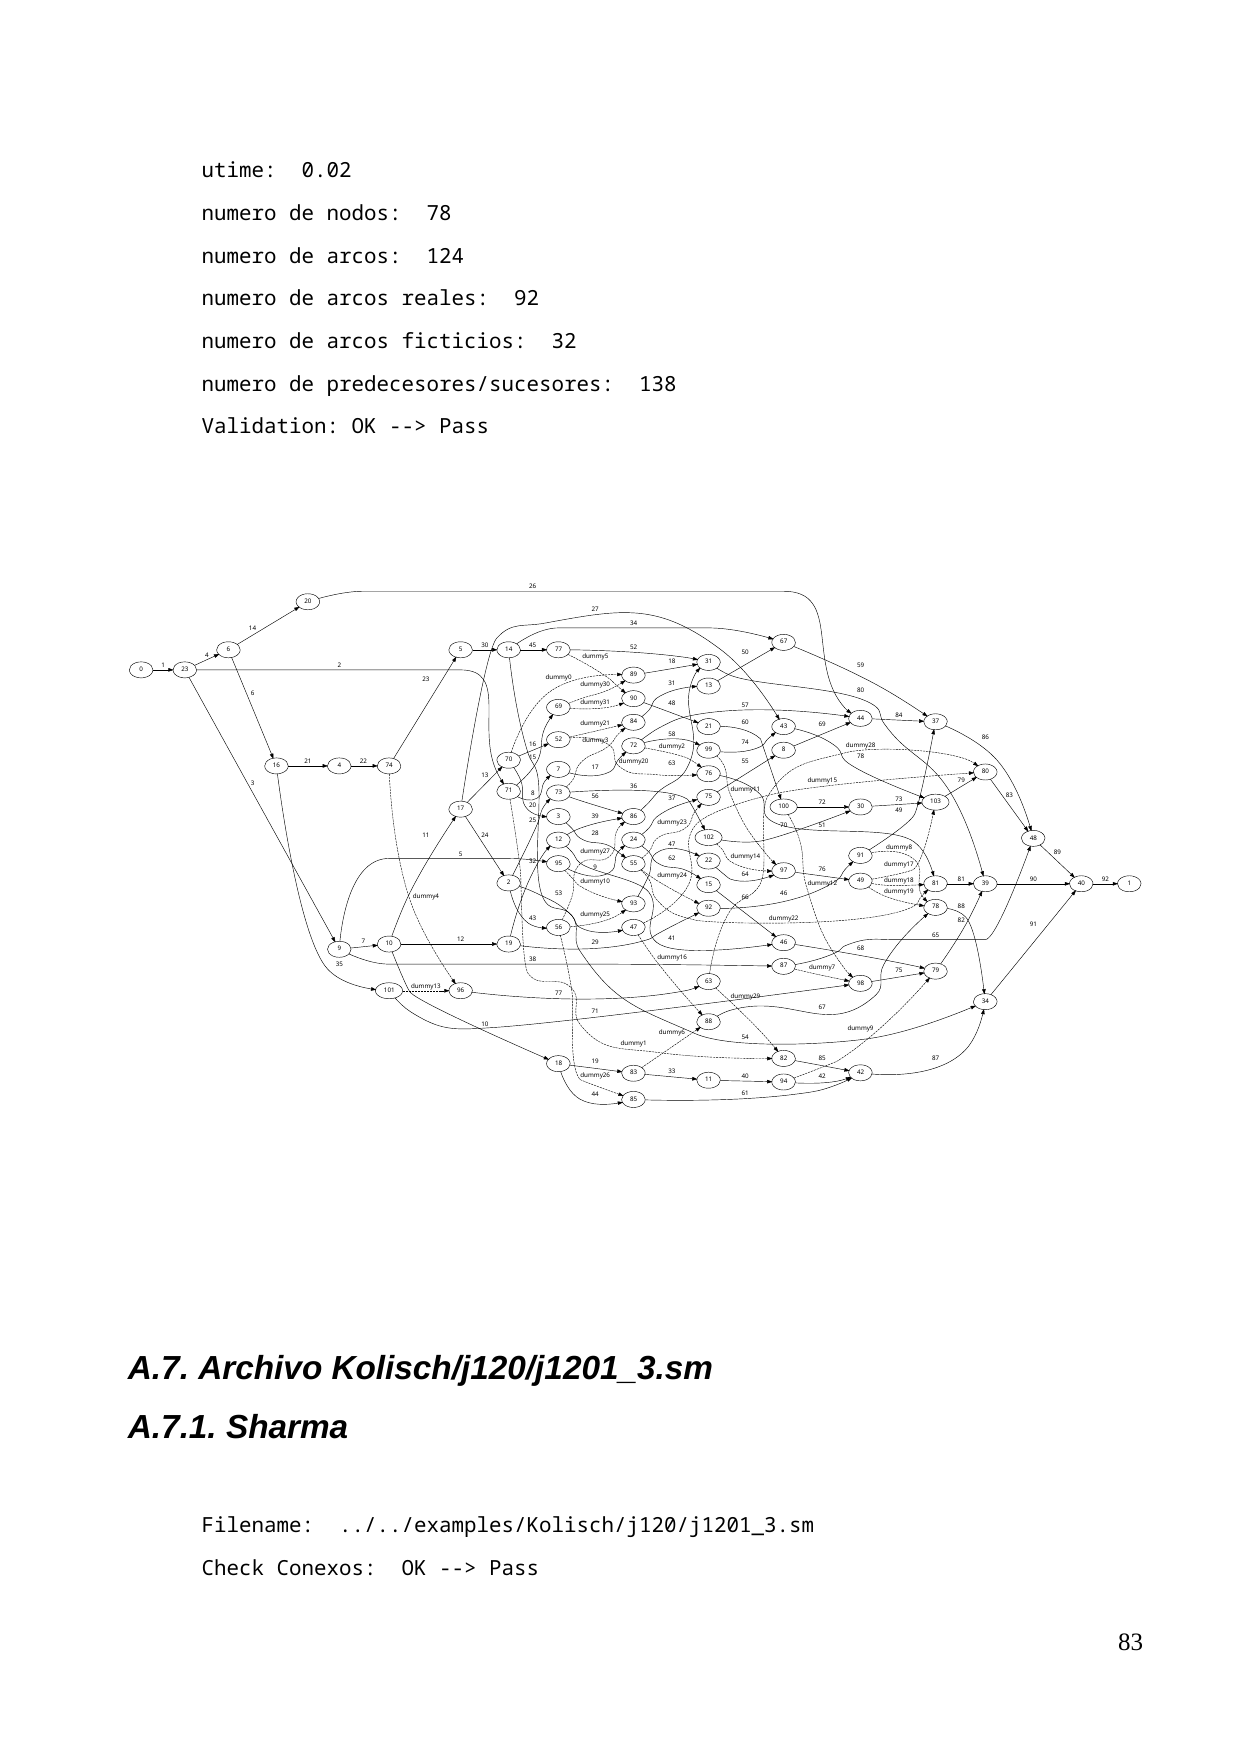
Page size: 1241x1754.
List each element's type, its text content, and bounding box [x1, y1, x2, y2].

text numero de arcos: 124 [201, 241, 1143, 269]
text Filename: ../../examples/Kolisch/j120/j1201_3.sm [201, 1511, 1143, 1539]
text numero de arcos reales: 92 [201, 283, 1143, 312]
text numero de nodos: 78 [201, 198, 1143, 227]
subtitle Archivo Kolisch/j120/j1201_3.sm [128, 1348, 1143, 1387]
text Check Conexos: OK --> Pass [201, 1553, 1143, 1582]
subtitle Sharma [128, 1408, 1143, 1446]
text numero de arcos ficticios: 32 [201, 326, 1143, 354]
text numero de predecesores/sucesores: 138 [201, 369, 1143, 397]
text utime: 0.02 [201, 156, 1143, 184]
text Validation: OK --> Pass [201, 411, 1143, 440]
